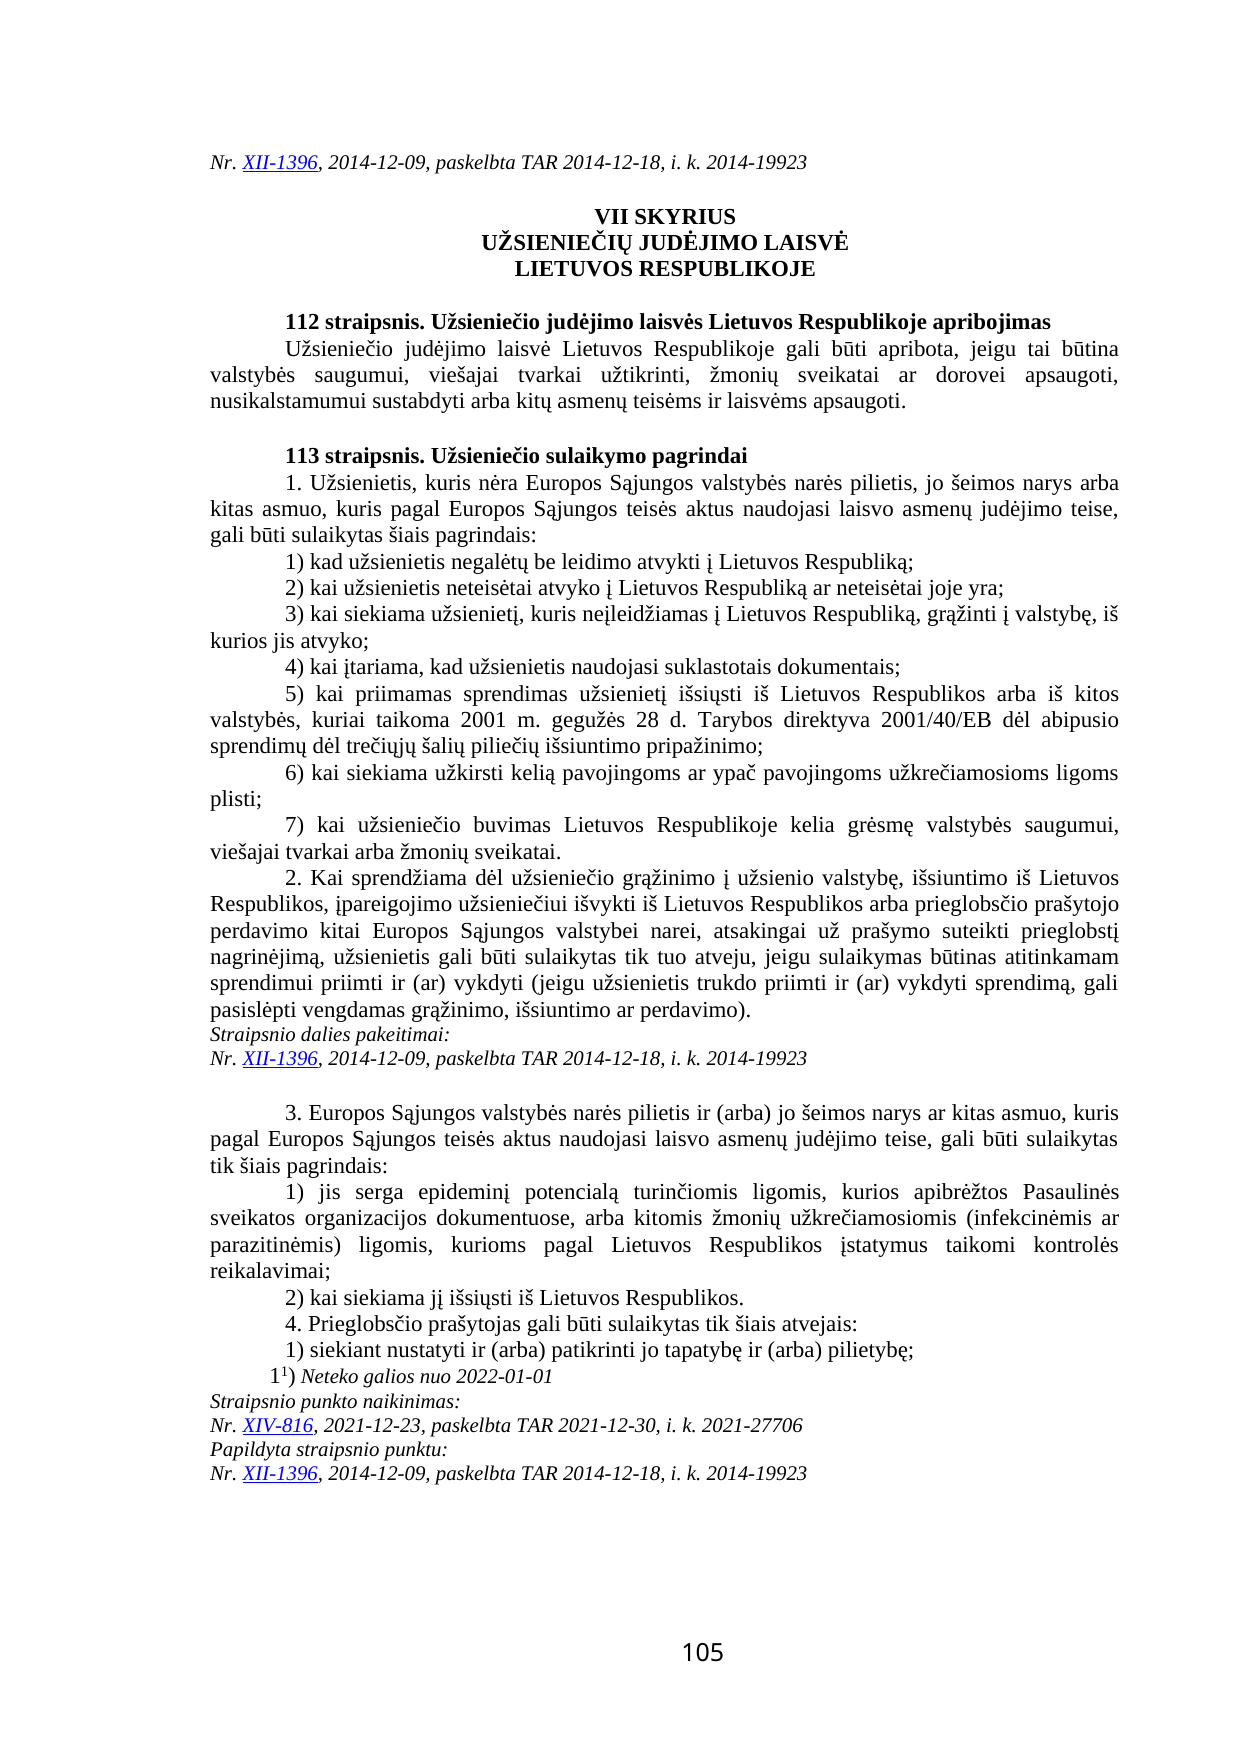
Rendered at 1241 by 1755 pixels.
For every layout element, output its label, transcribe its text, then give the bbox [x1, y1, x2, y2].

text Nr. XII-1396, 2014-12-09, paskelbta TAR 2014-12-18, i. k. 2014-19923 [210, 150, 1120, 174]
text UŽSIENIEČIŲ JUDĖJIMO LAISVĖ [210, 229, 1120, 256]
text 2. Kai sprendžiama dėl užsieniečio grąžinimo į užsienio valstybę, išsiuntimo iš Lietuvos Respublikos, įpareigojimo užsieniečiui išvykti iš Lietuvos Respublikos arba prieglobsčio prašytojo perdavimo kitai Europos Sąjungos valstybei narei, atsakingai už prašymo suteikti prieglobstį nagrinėjimą, užsienietis gali būti sulaikytas tik tuo atveju, jeigu sulaikymas būtinas atitinkamam sprendimui priimti ir (ar) vykdyti (jeigu užsienietis trukdo priimti ir (ar) vykdyti sprendimą, gali pasislėpti vengdamas grąžinimo, išsiuntimo ar perdavimo). [210, 864, 1120, 1022]
text 3. Europos Sąjungos valstybės narės pilietis ir (arba) jo šeimos narys ar kitas asmuo, kuris pagal Europos Sąjungos teisės aktus naudojasi laisvo asmenų judėjimo teise, gali būti sulaikytas tik šiais pagrindais: [210, 1099, 1120, 1178]
text 1) jis serga epideminį potencialą turinčiomis ligomis, kurios apibrėžtos Pasaulinės sveikatos organizacijos dokumentuose, arba kitomis žmonių užkrečiamosiomis (infekcinėmis ar parazitinėmis) ligomis, kurioms pagal Lietuvos Respublikos įstatymus taikomi kontrolės reikalavimai; [210, 1178, 1120, 1283]
text 1. Užsienietis, kuris nėra Europos Sąjungos valstybės narės pilietis, jo šeimos narys arba kitas asmuo, kuris pagal Europos Sąjungos teisės aktus naudojasi laisvo asmenų judėjimo teise, gali būti sulaikytas šiais pagrindais: [210, 469, 1120, 548]
text Straipsnio punkto naikinimas: [210, 1389, 1120, 1413]
text 1) siekiant nustatyti ir (arba) patikrinti jo tapatybę ir (arba) pilietybę; [210, 1336, 1120, 1363]
text 4. Prieglobsčio prašytojas gali būti sulaikytas tik šiais atvejais: [210, 1310, 1120, 1336]
text 6) kai siekiama užkirsti kelią pavojingoms ar ypač pavojingoms užkrečiamosioms ligoms plisti; [210, 759, 1120, 811]
text Papildyta straipsnio punktu: [210, 1437, 1120, 1461]
text Nr. XII-1396, 2014-12-09, paskelbta TAR 2014-12-18, i. k. 2014-19923 [210, 1461, 1120, 1485]
text Straipsnio dalies pakeitimai: [210, 1022, 1120, 1046]
text 112 straipsnis. Užsieniečio judėjimo laisvės Lietuvos Respublikoje apribojimas [285, 308, 1120, 334]
text LIETUVOS RESPUBLIKOJE [210, 256, 1120, 282]
text 2) kai užsienietis neteisėtai atvyko į Lietuvos Respubliką ar neteisėtai joje yra; [210, 574, 1120, 601]
text VII SKYRIUS [210, 203, 1120, 229]
text 3) kai siekiama užsienietį, kuris neįleidžiamas į Lietuvos Respubliką, grąžinti į valstybę, iš kurios jis atvyko; [210, 601, 1120, 653]
text 113 straipsnis. Užsieniečio sulaikymo pagrindai [210, 442, 1120, 469]
text Nr. XII-1396, 2014-12-09, paskelbta TAR 2014-12-18, i. k. 2014-19923 [210, 1046, 1120, 1070]
text 4) kai įtariama, kad užsienietis naudojasi suklastotais dokumentais; [210, 653, 1120, 679]
text 1) kad užsienietis negalėtų be leidimo atvykti į Lietuvos Respubliką; [210, 548, 1120, 574]
text Nr. XIV-816, 2021-12-23, paskelbta TAR 2021-12-30, i. k. 2021-27706 [210, 1413, 1120, 1437]
text 11) Neteko galios nuo 2022-01-01 [210, 1363, 1120, 1389]
text Užsieniečio judėjimo laisvė Lietuvos Respublikoje gali būti apribota, jeigu tai būtina valstybės saugumui, viešajai tvarkai užtikrinti, žmonių sveikatai ar dorovei apsaugoti, nusikalstamumui sustabdyti arba kitų asmenų teisėms ir laisvėms apsaugoti. [210, 334, 1120, 414]
text 2) kai siekiama jį išsiųsti iš Lietuvos Respublikos. [210, 1283, 1120, 1310]
text 7) kai užsieniečio buvimas Lietuvos Respublikoje kelia grėsmę valstybės saugumui, viešajai tvarkai arba žmonių sveikatai. [210, 811, 1120, 864]
text 5) kai priimamas sprendimas užsienietį išsiųsti iš Lietuvos Respublikos arba iš kitos valstybės, kuriai taikoma 2001 m. gegužės 28 d. Tarybos direktyva 2001/40/EB dėl abipusio sprendimų dėl trečiųjų šalių piliečių išsiuntimo pripažinimo; [210, 679, 1120, 759]
